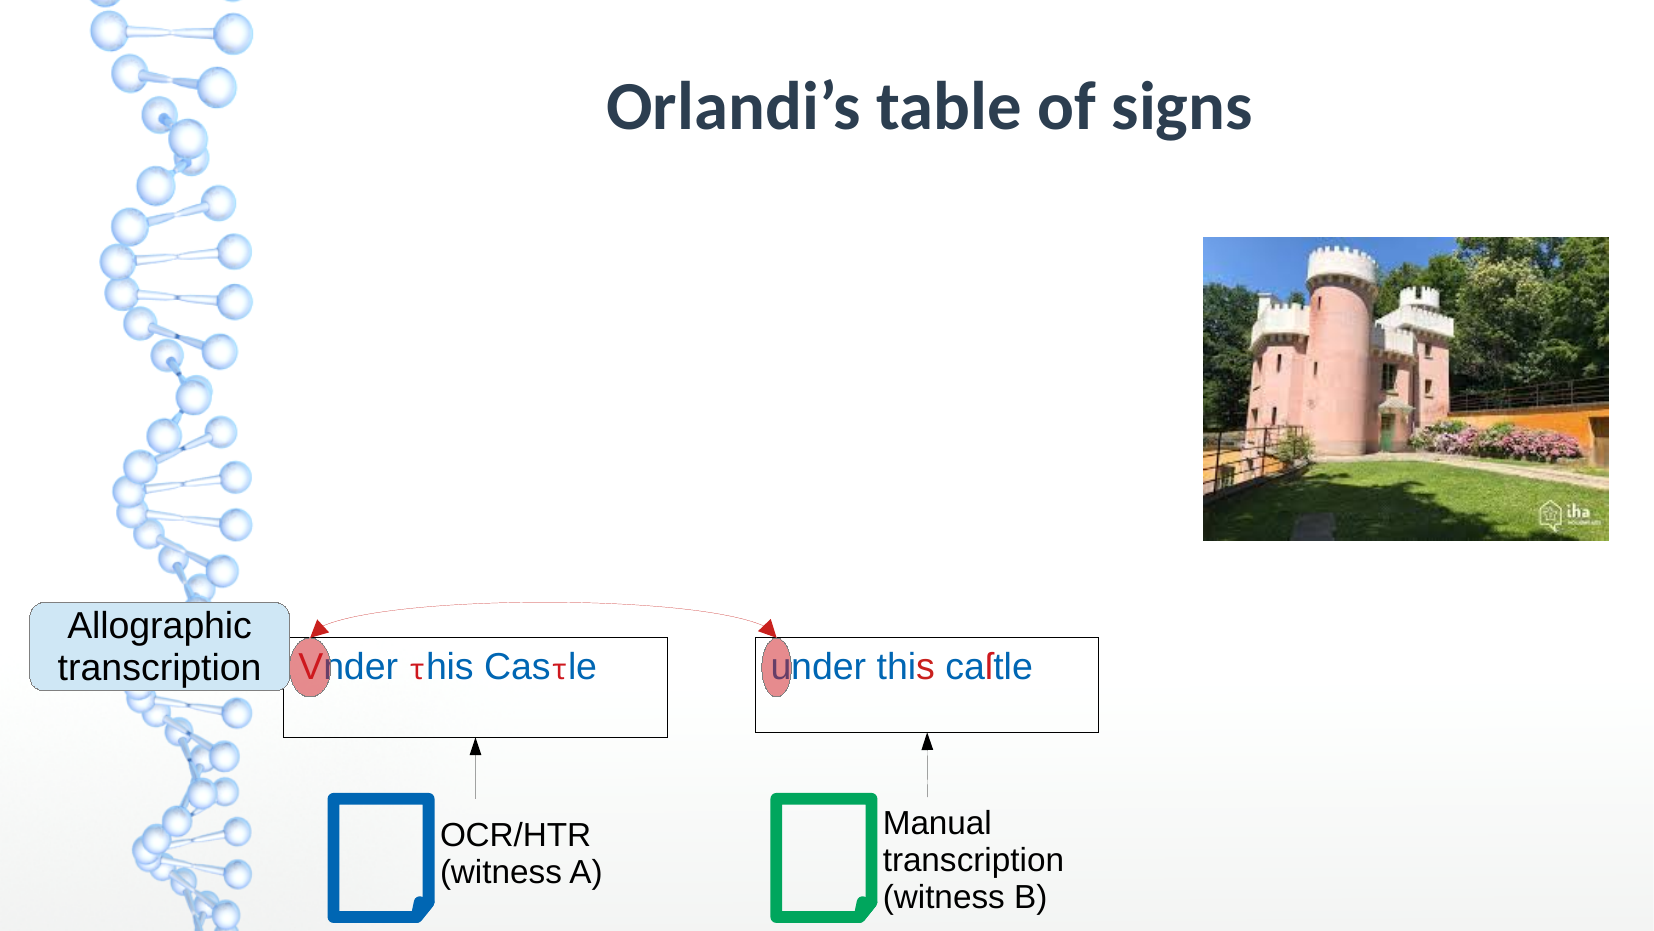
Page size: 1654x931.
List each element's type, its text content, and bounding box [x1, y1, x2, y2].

title Orlandi’s table of signs [265, 35, 1595, 189]
text_box [761, 637, 792, 697]
text_box under this caſtle [755, 637, 1099, 733]
picture [0, 0, 1654, 931]
text_box Manual transcription (witness B) [868, 797, 1169, 924]
text_box Allographic transcription [29, 602, 290, 691]
text_box OCR/HTR (witness A) [435, 809, 618, 898]
text_box Vnder τhis Casτle [283, 637, 668, 738]
text_box [290, 637, 331, 697]
